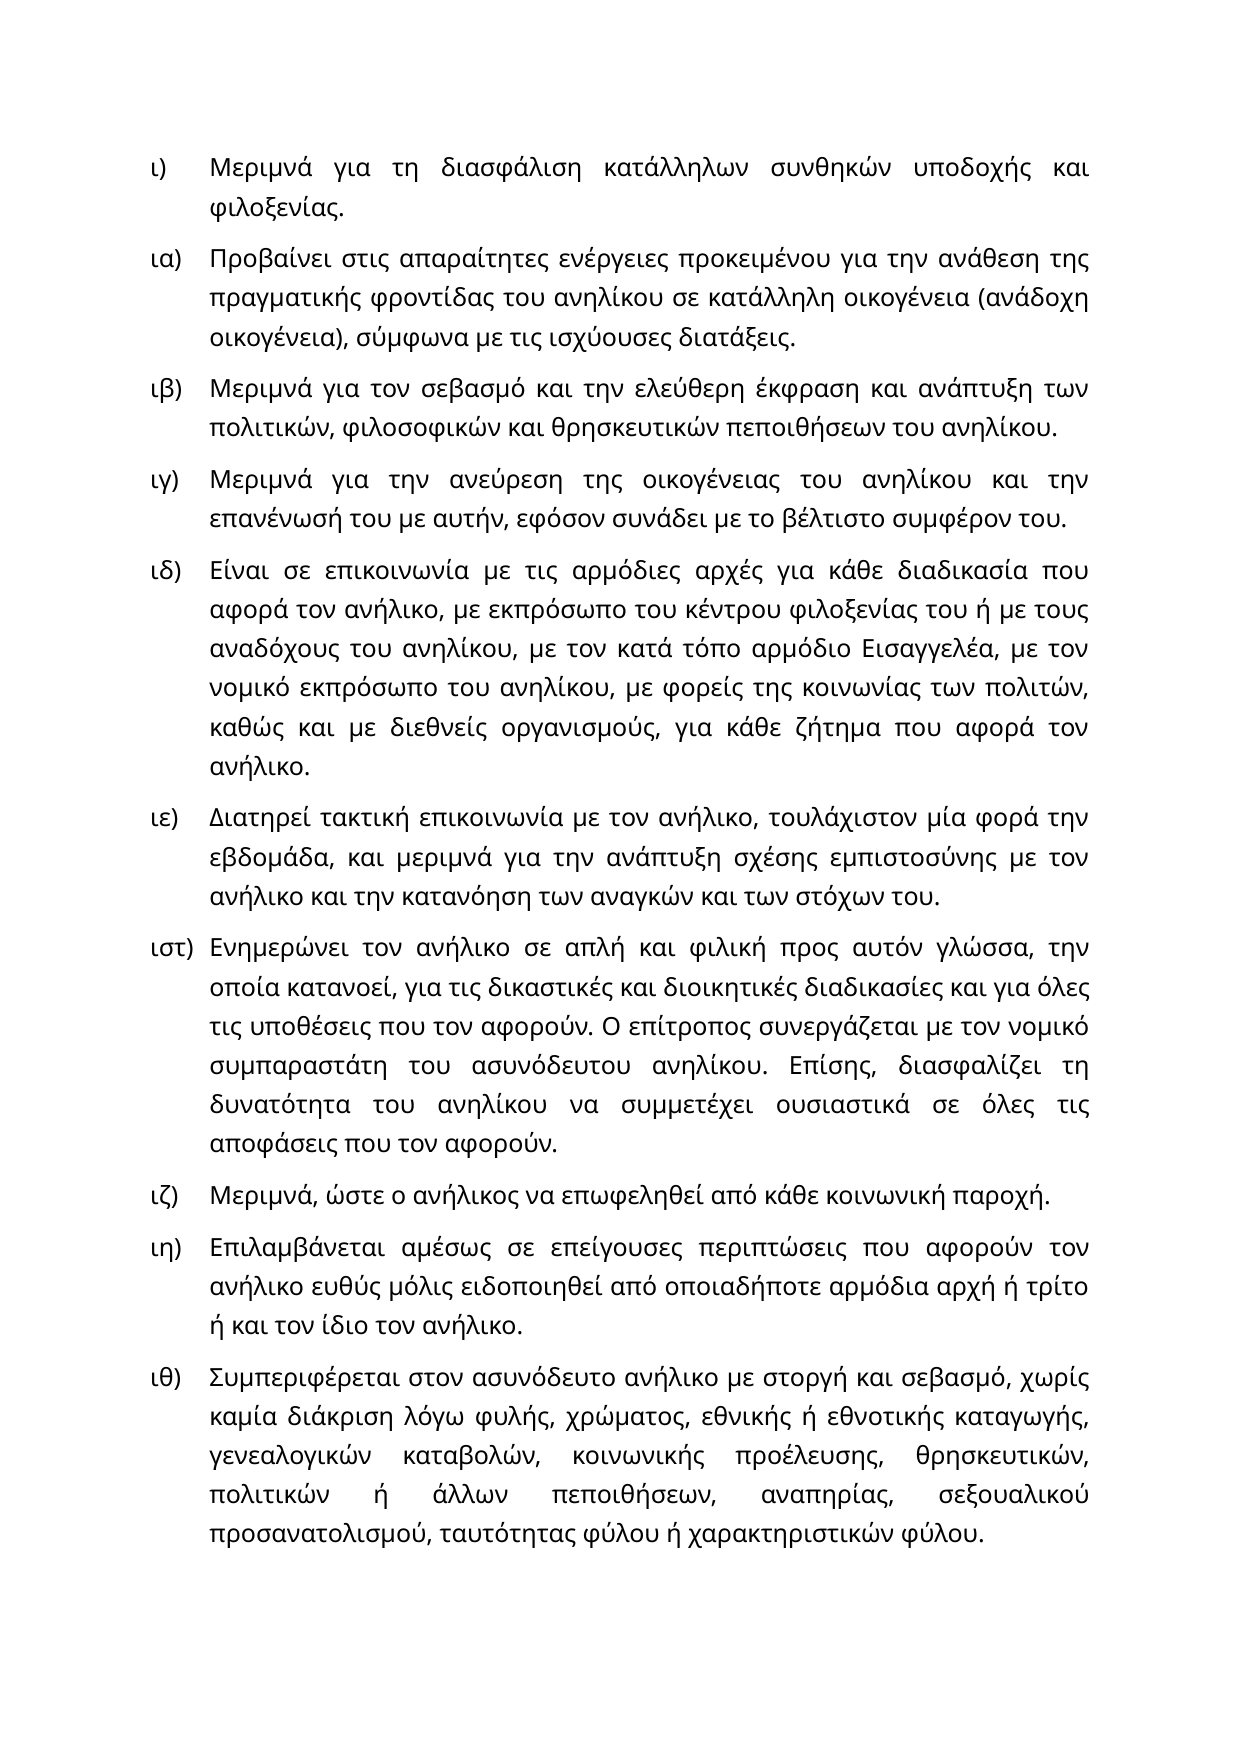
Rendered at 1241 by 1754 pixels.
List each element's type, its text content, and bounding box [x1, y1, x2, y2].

list ιη) Επιλαμβάνεται αμέσως σε επείγουσες περιπτώσεις που αφορούν τον ανήλικο ευθύς μόλις ειδοποιηθεί από οποιαδήποτε αρμόδια αρχή ή τρίτο ή και τον ίδιο τον ανήλικο. [150, 1229, 1090, 1342]
list ιε) Διατηρεί τακτική επικοινωνία με τον ανήλικο, τουλάχιστον μία φορά την εβδομάδα, και μεριμνά για την ανάπτυξη σχέσης εμπιστοσύνης με τον ανήλικο και την κατανόηση των αναγκών και των στόχων του. [150, 800, 1090, 912]
list ι) Μεριμνά για τη διασφάλιση κατάλληλων συνθηκών υποδοχής και φιλοξενίας. [150, 150, 1090, 223]
list ια) Προβαίνει στις απαραίτητες ενέργειες προκειμένου για την ανάθεση της πραγματικής φροντίδας του ανηλίκου σε κατάλληλη οικογένεια (ανάδοχη οικογένεια), σύμφωνα με τις ισχύουσες διατάξεις. [150, 241, 1090, 353]
list ιβ) Μεριμνά για τον σεβασμό και την ελεύθερη έκφραση και ανάπτυξη των πολιτικών, φιλοσοφικών και θρησκευτικών πεποιθήσεων του ανηλίκου. [150, 371, 1090, 444]
list ιδ) Είναι σε επικοινωνία με τις αρμόδιες αρχές για κάθε διαδικασία που αφορά τον ανήλικο, με εκπρόσωπο του κέντρου φιλοξενίας του ή με τους αναδόχους του ανηλίκου, με τον κατά τόπο αρμόδιο Εισαγγελέα, με τον νομικό εκπρόσωπο του ανηλίκου, με φορείς της κοινωνίας των πολιτών, καθώς και με διεθνείς οργανισμούς, για κάθε ζήτημα που αφορά τον ανήλικο. [150, 552, 1090, 782]
list ιθ) Συμπεριφέρεται στον ασυνόδευτο ανήλικο με στοργή και σεβασμό, χωρίς καμία διάκριση λόγω φυλής, χρώματος, εθνικής ή εθνοτικής καταγωγής, γενεαλογικών καταβολών, κοινωνικής προέλευσης, θρησκευτικών, πολιτικών ή άλλων πεποιθήσεων, αναπηρίας, σεξουαλικού προσανατολισμού, ταυτότητας φύλου ή χαρακτηριστικών φύλου. [150, 1359, 1090, 1550]
list ιζ) Μεριμνά, ώστε ο ανήλικος να επωφεληθεί από κάθε κοινωνική παροχή. [150, 1177, 1090, 1212]
list ιστ) Ενημερώνει τον ανήλικο σε απλή και φιλική προς αυτόν γλώσσα, την οποία κατανοεί, για τις δικαστικές και διοικητικές διαδικασίες και για όλες τις υποθέσεις που τον αφορούν. Ο επίτροπος συνεργάζεται με τον νομικό συμπαραστάτη του ασυνόδευτου ανηλίκου. Επίσης, διασφαλίζει τη δυνατότητα του ανηλίκου να συμμετέχει ουσιαστικά σε όλες τις αποφάσεις που τον αφορούν. [150, 930, 1090, 1160]
list ιγ) Μεριμνά για την ανεύρεση της οικογένειας του ανηλίκου και την επανένωσή του με αυτήν, εφόσον συνάδει με το βέλτιστο συμφέρον του. [150, 462, 1090, 535]
